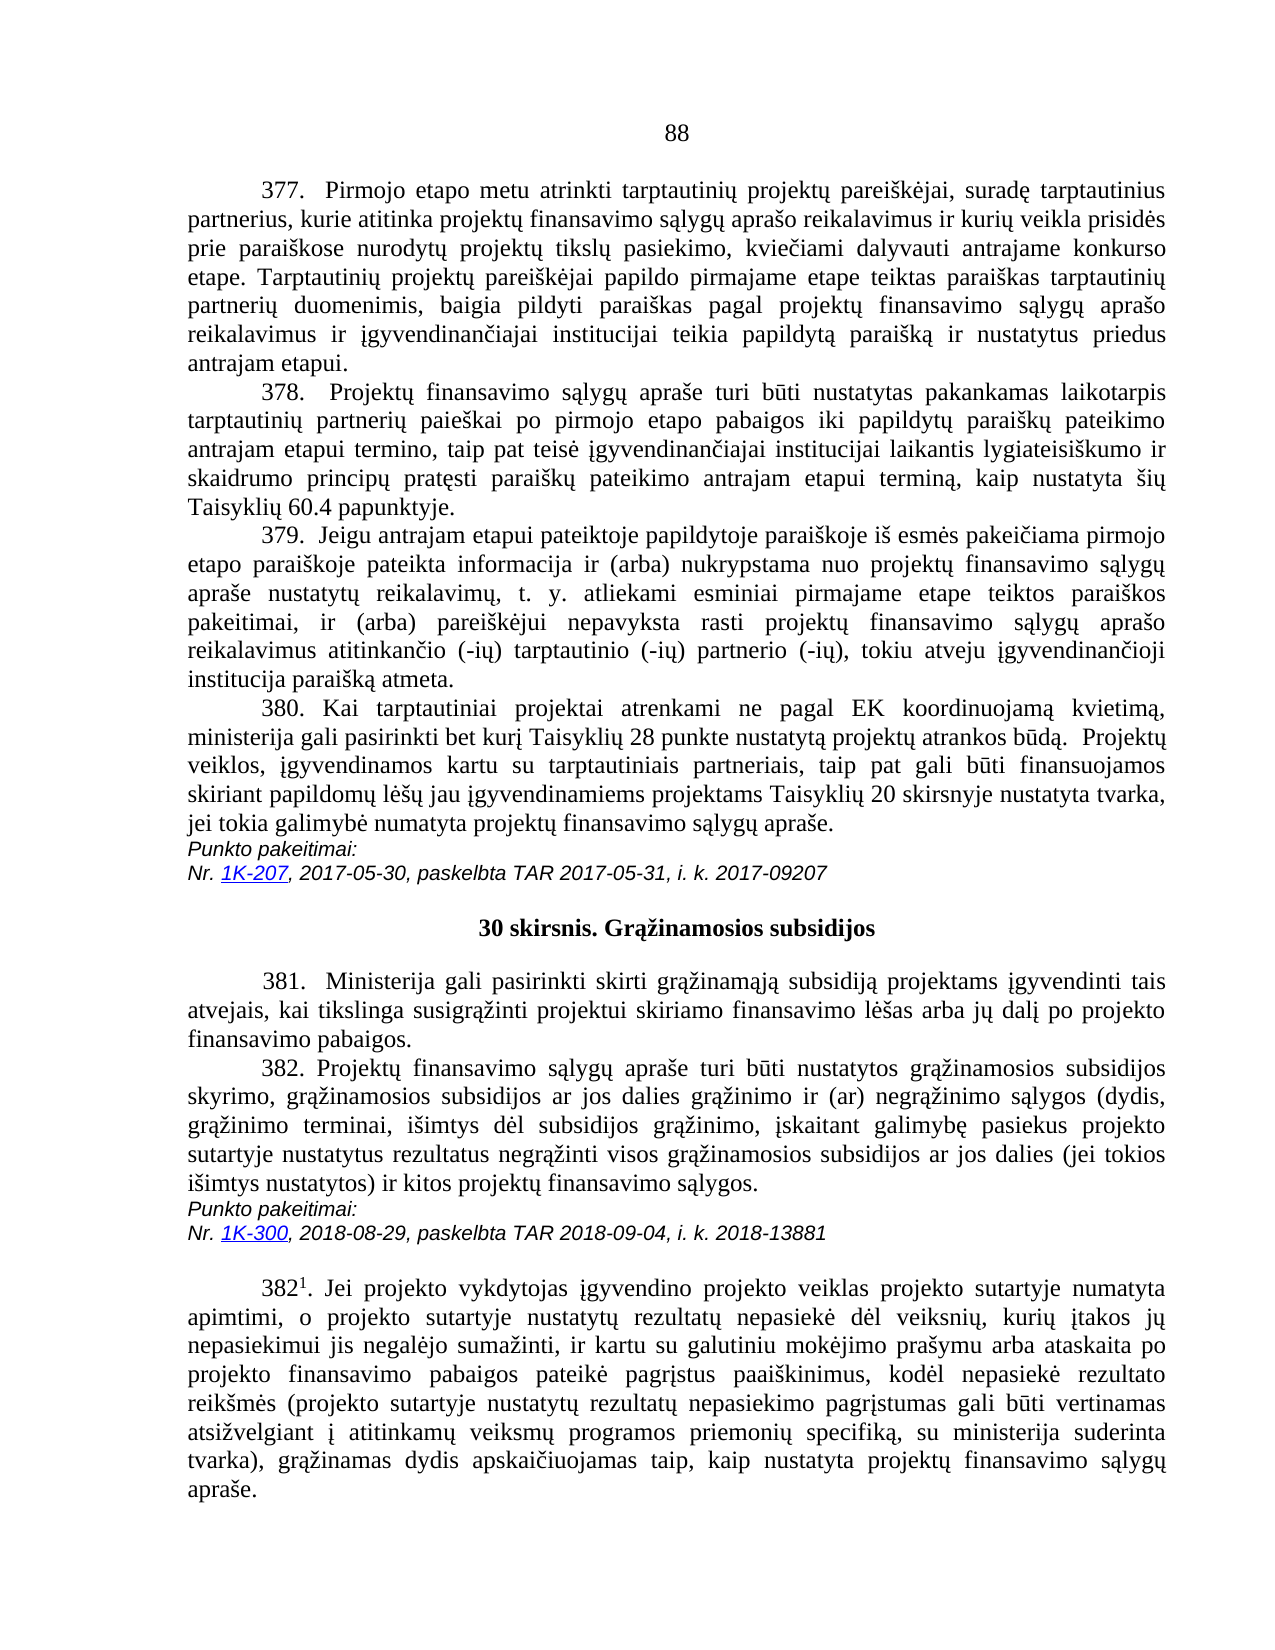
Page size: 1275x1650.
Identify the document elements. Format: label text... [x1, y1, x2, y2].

text 378. Projektų finansavimo sąlygų apraše turi būti nustatytas pakankamas laikotarpis tarptautinių partnerių paieškai po pirmojo etapo pabaigos iki papildytų paraiškų pateikimo antrajam etapui termino, taip pat teisė įgyvendinančiajai institucijai laikantis lygiateisiškumo ir skaidrumo principų pratęsti paraiškų pateikimo antrajam etapui terminą, kaip nustatyta šių Taisyklių 60.4 papunktyje. [187, 377, 1167, 521]
text 379. Jeigu antrajam etapui pateiktoje papildytoje paraiškoje iš esmės pakeičiama pirmojo etapo paraiškoje pateikta informacija ir (arba) nukrypstama nuo projektų finansavimo sąlygų apraše nustatytų reikalavimų, t. y. atliekami esminiai pirmajame etape teiktos paraiškos pakeitimai, ir (arba) pareiškėjui nepavyksta rasti projektų finansavimo sąlygų aprašo reikalavimus atitinkančio (-ių) tarptautinio (-ių) partnerio (-ių), tokiu atveju įgyvendinančioji institucija paraišką atmeta. [187, 521, 1167, 693]
text 381. Ministerija gali pasirinkti skirti grąžinamąją subsidiją projektams įgyvendinti tais atvejais, kai tikslinga susigrąžinti projektui skiriamo finansavimo lėšas arba jų dalį po projekto finansavimo pabaigos. [187, 966, 1167, 1053]
text 3821. Jei projekto vykdytojas įgyvendino projekto veiklas projekto sutartyje numatyta apimtimi, o projekto sutartyje nustatytų rezultatų nepasiekė dėl veiksnių, kurių įtakos jų nepasiekimui jis negalėjo sumažinti, ir kartu su galutiniu mokėjimo prašymu arba ataskaita po projekto finansavimo pabaigos pateikė pagrįstus paaiškinimus, kodėl nepasiekė rezultato reikšmės (projekto sutartyje nustatytų rezultatų nepasiekimo pagrįstumas gali būti vertinamas atsižvelgiant į atitinkamų veiksmų programos priemonių specifiką, su ministerija suderinta tvarka), grąžinamas dydis apskaičiuojamas taip, kaip nustatyta projektų finansavimo sąlygų apraše. [187, 1273, 1167, 1503]
text Punkto pakeitimai: [187, 837, 1167, 861]
text 380. Kai tarptautiniai projektai atrenkami ne pagal EK koordinuojamą kvietimą, ministerija gali pasirinkti bet kurį Taisyklių 28 punkte nustatytą projektų atrankos būdą. Projektų veiklos, įgyvendinamos kartu su tarptautiniais partneriais, taip pat gali būti finansuojamos skiriant papildomų lėšų jau įgyvendinamiems projektams Taisyklių 20 skirsnyje nustatyta tvarka, jei tokia galimybė numatyta projektų finansavimo sąlygų apraše. [187, 693, 1167, 837]
text 377. Pirmojo etapo metu atrinkti tarptautinių projektų pareiškėjai, suradę tarptautinius partnerius, kurie atitinka projektų finansavimo sąlygų aprašo reikalavimus ir kurių veikla prisidės prie paraiškose nurodytų projektų tikslų pasiekimo, kviečiami dalyvauti antrajame konkurso etape. Tarptautinių projektų pareiškėjai papildo pirmajame etape teiktas paraiškas tarptautinių partnerių duomenimis, baigia pildyti paraiškas pagal projektų finansavimo sąlygų aprašo reikalavimus ir įgyvendinančiajai institucijai teikia papildytą paraišką ir nustatytus priedus antrajam etapui. [187, 176, 1167, 377]
text 382. Projektų finansavimo sąlygų apraše turi būti nustatytos grąžinamosios subsidijos skyrimo, grąžinamosios subsidijos ar jos dalies grąžinimo ir (ar) negrąžinimo sąlygos (dydis, grąžinimo terminai, išimtys dėl subsidijos grąžinimo, įskaitant galimybę pasiekus projekto sutartyje nustatytus rezultatus negrąžinti visos grąžinamosios subsidijos ar jos dalies (jei tokios išimtys nustatytos) ir kitos projektų finansavimo sąlygos. [187, 1053, 1167, 1196]
subtitle 30 skirsnis. Grąžinamosios subsidijos [246, 913, 1107, 942]
text Punkto pakeitimai: [187, 1196, 1167, 1220]
text Nr. 1K-300, 2018-08-29, paskelbta TAR 2018-09-04, i. k. 2018-13881 [187, 1220, 1167, 1244]
text Nr. 1K-207, 2017-05-30, paskelbta TAR 2017-05-31, i. k. 2017-09207 [187, 861, 1167, 885]
